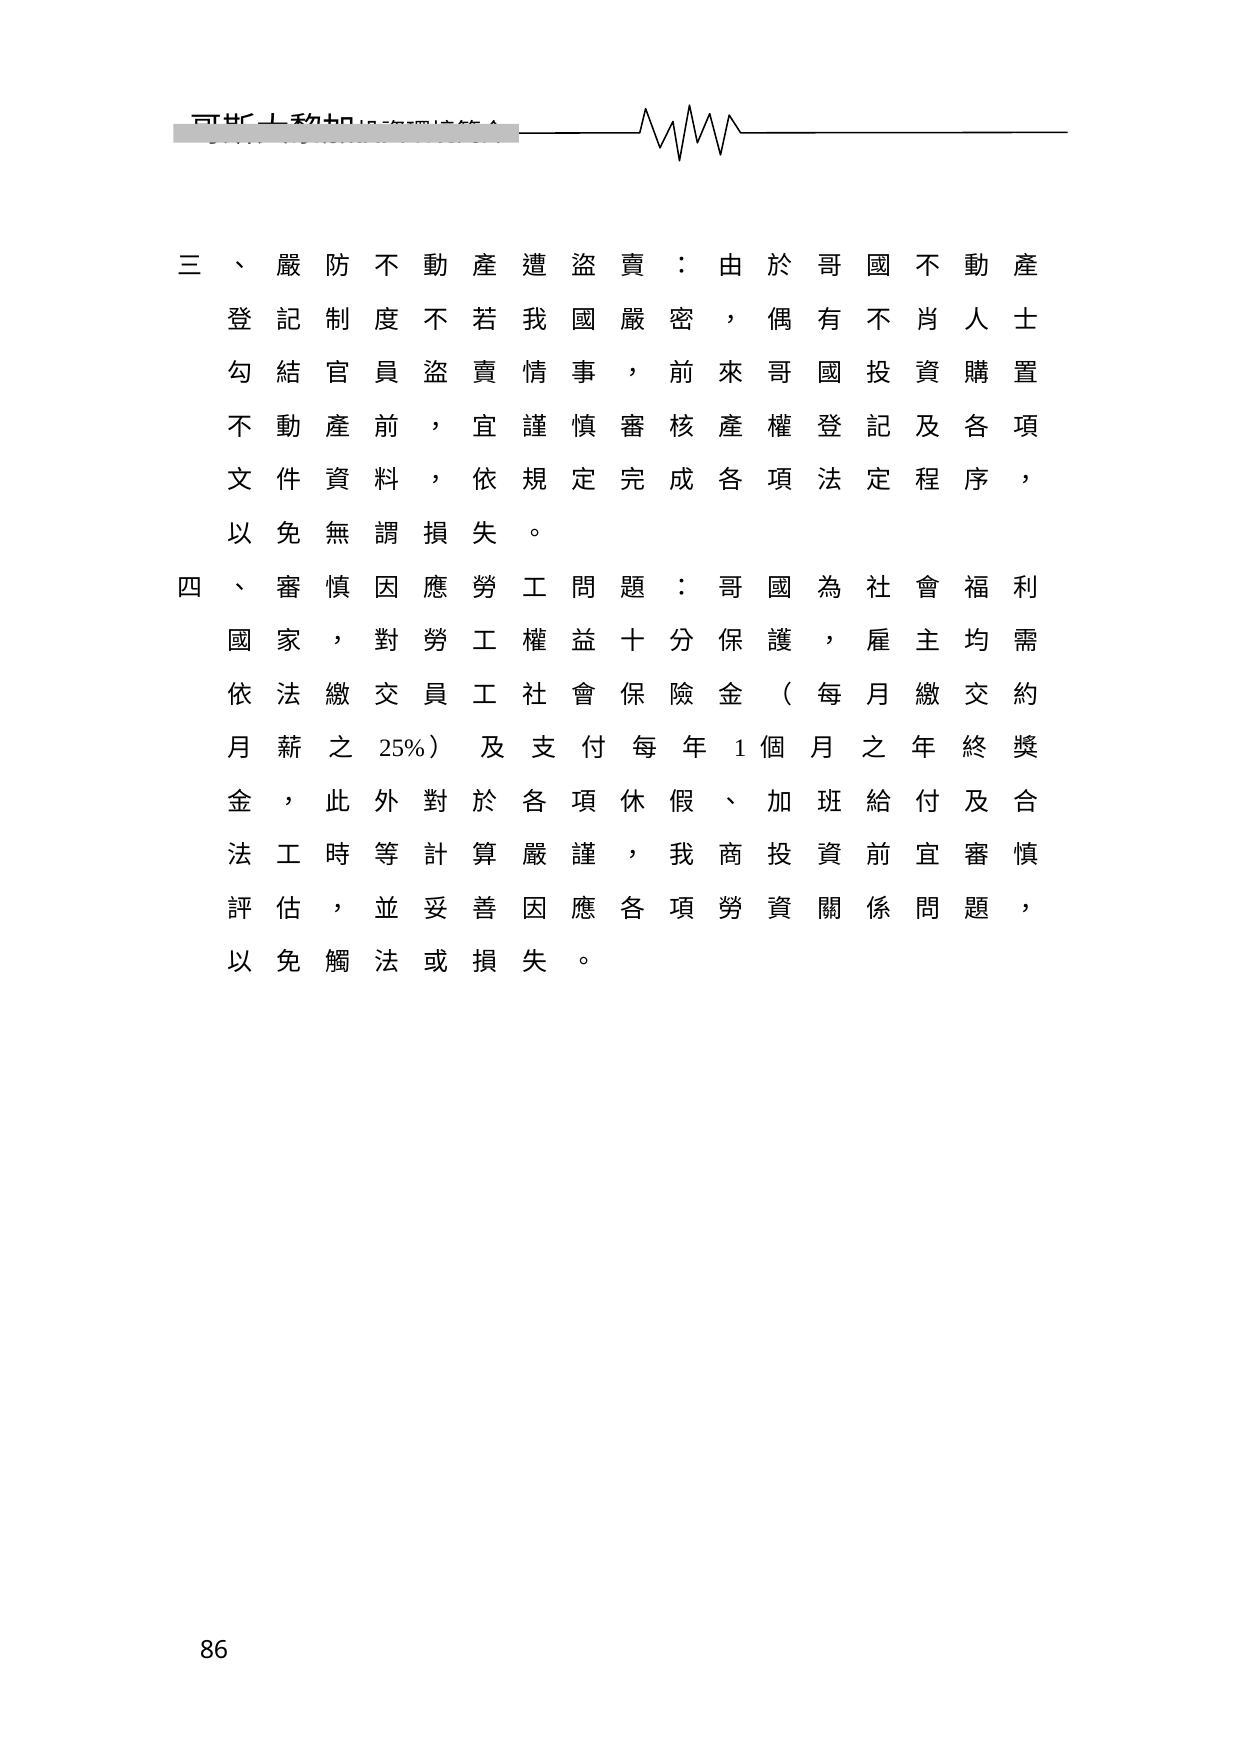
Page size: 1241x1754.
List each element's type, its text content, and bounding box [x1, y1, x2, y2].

text 三、嚴防不動產遭盜賣：由於哥國不動產登記制度不若我國嚴密，偶有不肖人士勾結官員盜賣情事，前來哥國投資購置不動產前，宜謹慎審核產權登記及各項文件資料，依規定完成各項法定程序，以免無謂損失。 [178, 237, 1063, 558]
text 四、審慎因應勞工問題：哥國為社會福利國家，對勞工權益十分保護，雇主均需依法繳交員工社會保險金（每月繳交約月薪之25%）及支付每年1個月之年終獎金，此外對於各項休假、加班給付及合法工時等計算嚴謹，我商投資前宜審慎評估，並妥善因應各項勞資關係問題，以免觸法或損失。 [178, 558, 1063, 987]
